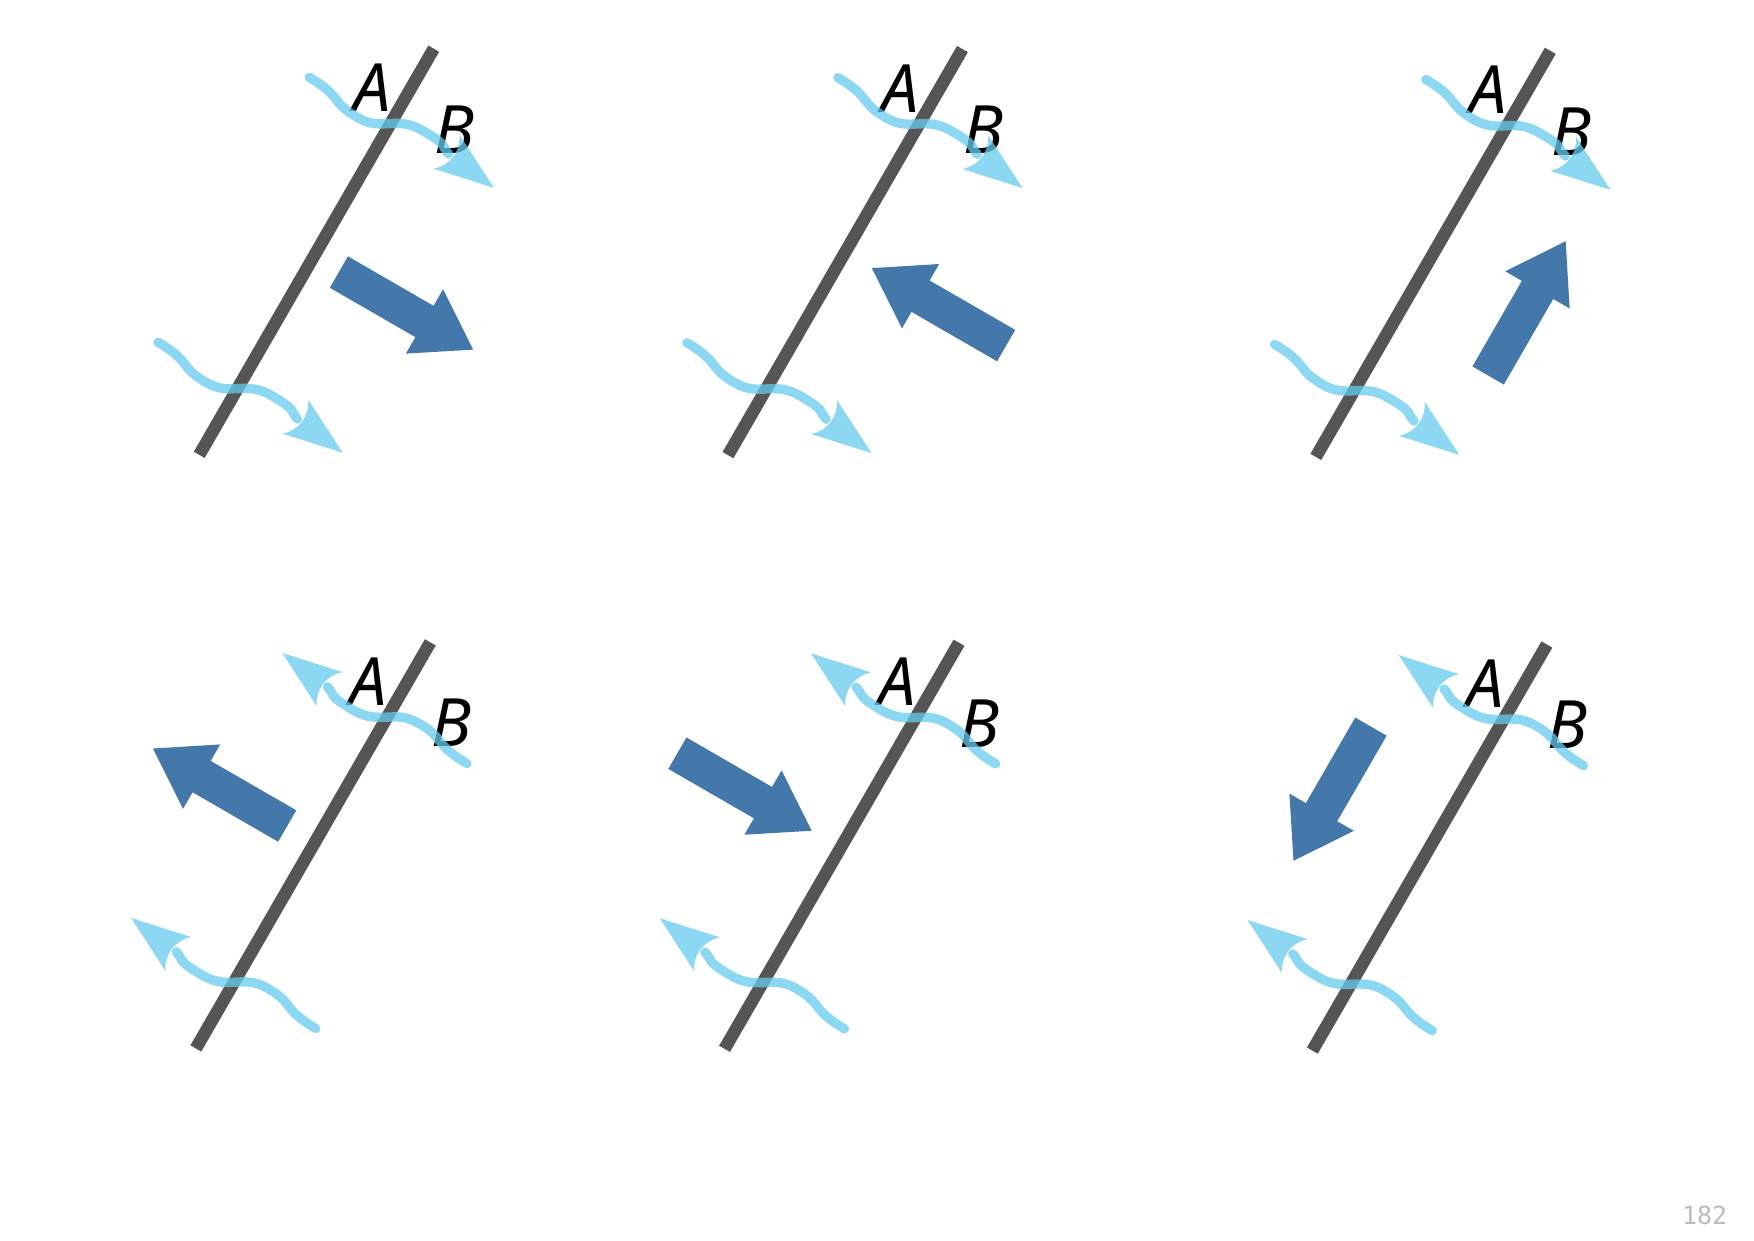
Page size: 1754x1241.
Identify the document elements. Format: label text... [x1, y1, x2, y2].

text_box B [416, 659, 487, 748]
text_box A [867, 24, 945, 113]
text_box B [944, 659, 1016, 748]
text_box A [338, 24, 417, 113]
text_box A [334, 617, 413, 706]
text_box A [1451, 619, 1530, 709]
text_box [329, 256, 474, 354]
text_box A [863, 618, 942, 707]
text_box B [948, 65, 1019, 154]
text_box A [1454, 26, 1533, 115]
text_box [152, 744, 297, 842]
text_box [668, 737, 812, 835]
text_box B [419, 65, 491, 154]
text_box B [1532, 661, 1604, 750]
text_box [1472, 241, 1570, 385]
text_box [1289, 717, 1387, 861]
text_box B [1536, 67, 1607, 156]
text_box [871, 264, 1016, 362]
